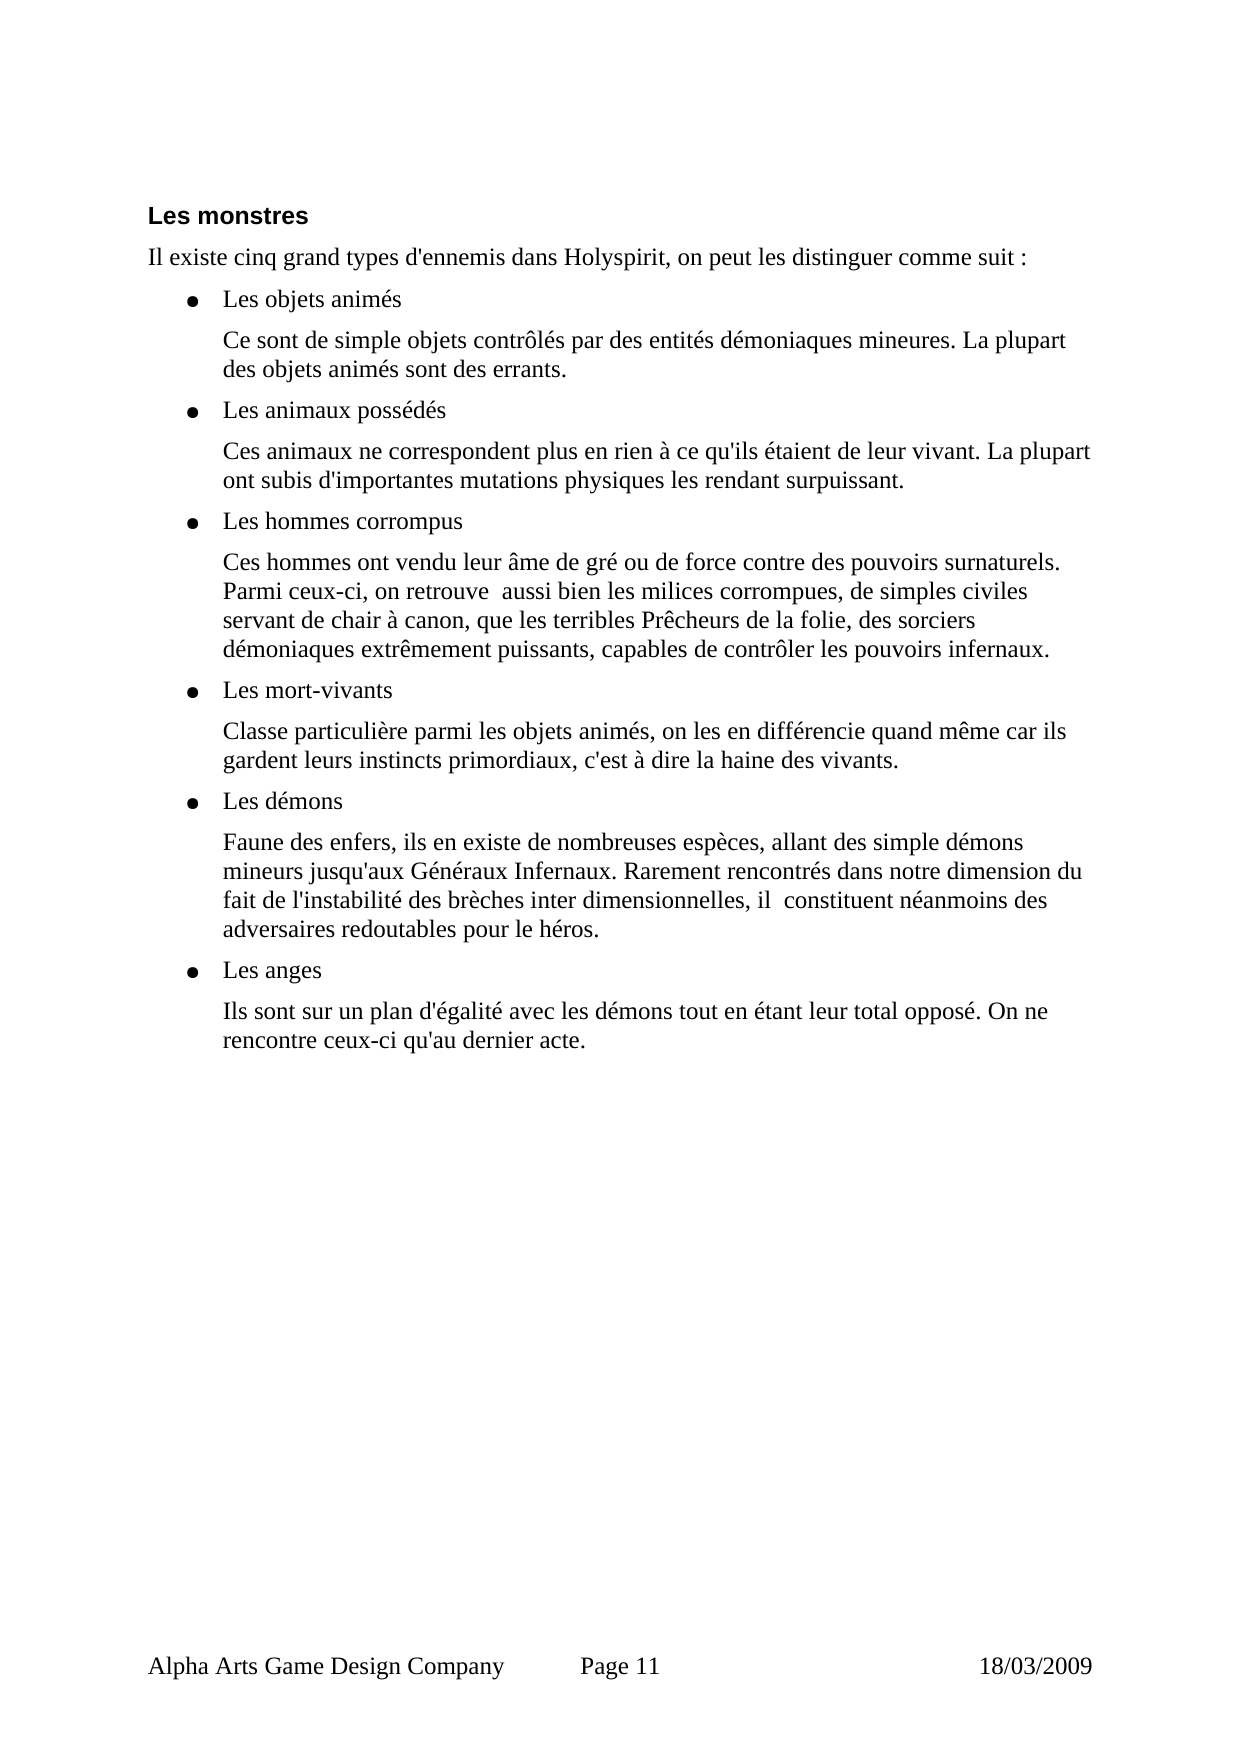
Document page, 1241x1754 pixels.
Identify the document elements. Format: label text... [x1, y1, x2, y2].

list Classe particulière parmi les objets animés, on les en différencie quand même car ils gardent leurs instincts primordiaux, c'est à dire la haine des vivants. [185, 716, 1092, 774]
list Les démons [185, 786, 1092, 815]
list Les hommes corrompus [185, 506, 1092, 535]
text Il existe cinq grand types d'ennemis dans Holyspirit, on peut les distinguer comme suit : [148, 242, 1092, 271]
list Faune des enfers, ils en existe de nombreuses espèces, allant des simple démons mineurs jusqu'aux Généraux Infernaux. Rarement rencontrés dans notre dimension du fait de l'instabilité des brèches inter dimensionnelles, il constituent néanmoins des adversaires redoutables pour le héros. [185, 827, 1092, 942]
list Les anges [185, 955, 1092, 984]
list Ils sont sur un plan d'égalité avec les démons tout en étant leur total opposé. On ne rencontre ceux-ci qu'au dernier acte. [185, 996, 1092, 1054]
list Ces animaux ne correspondent plus en rien à ce qu'ils étaient de leur vivant. La plupart ont subis d'importantes mutations physiques les rendant surpuissant. [185, 436, 1092, 494]
list Ce sont de simple objets contrôlés par des entités démoniaques mineures. La plupart des objets animés sont des errants. [185, 325, 1092, 382]
subtitle Les monstres [148, 201, 1092, 230]
list Les objets animés [185, 284, 1092, 312]
list Les animaux possédés [185, 395, 1092, 424]
list Les mort-vivants [185, 675, 1092, 704]
list Ces hommes ont vendu leur âme de gré ou de force contre des pouvoirs surnaturels. Parmi ceux-ci, on retrouve aussi bien les milices corrompues, de simples civiles servant de chair à canon, que les terribles Prêcheurs de la folie, des sorciers démoniaques extrêmement puissants, capables de contrôler les pouvoirs infernaux. [185, 547, 1092, 662]
